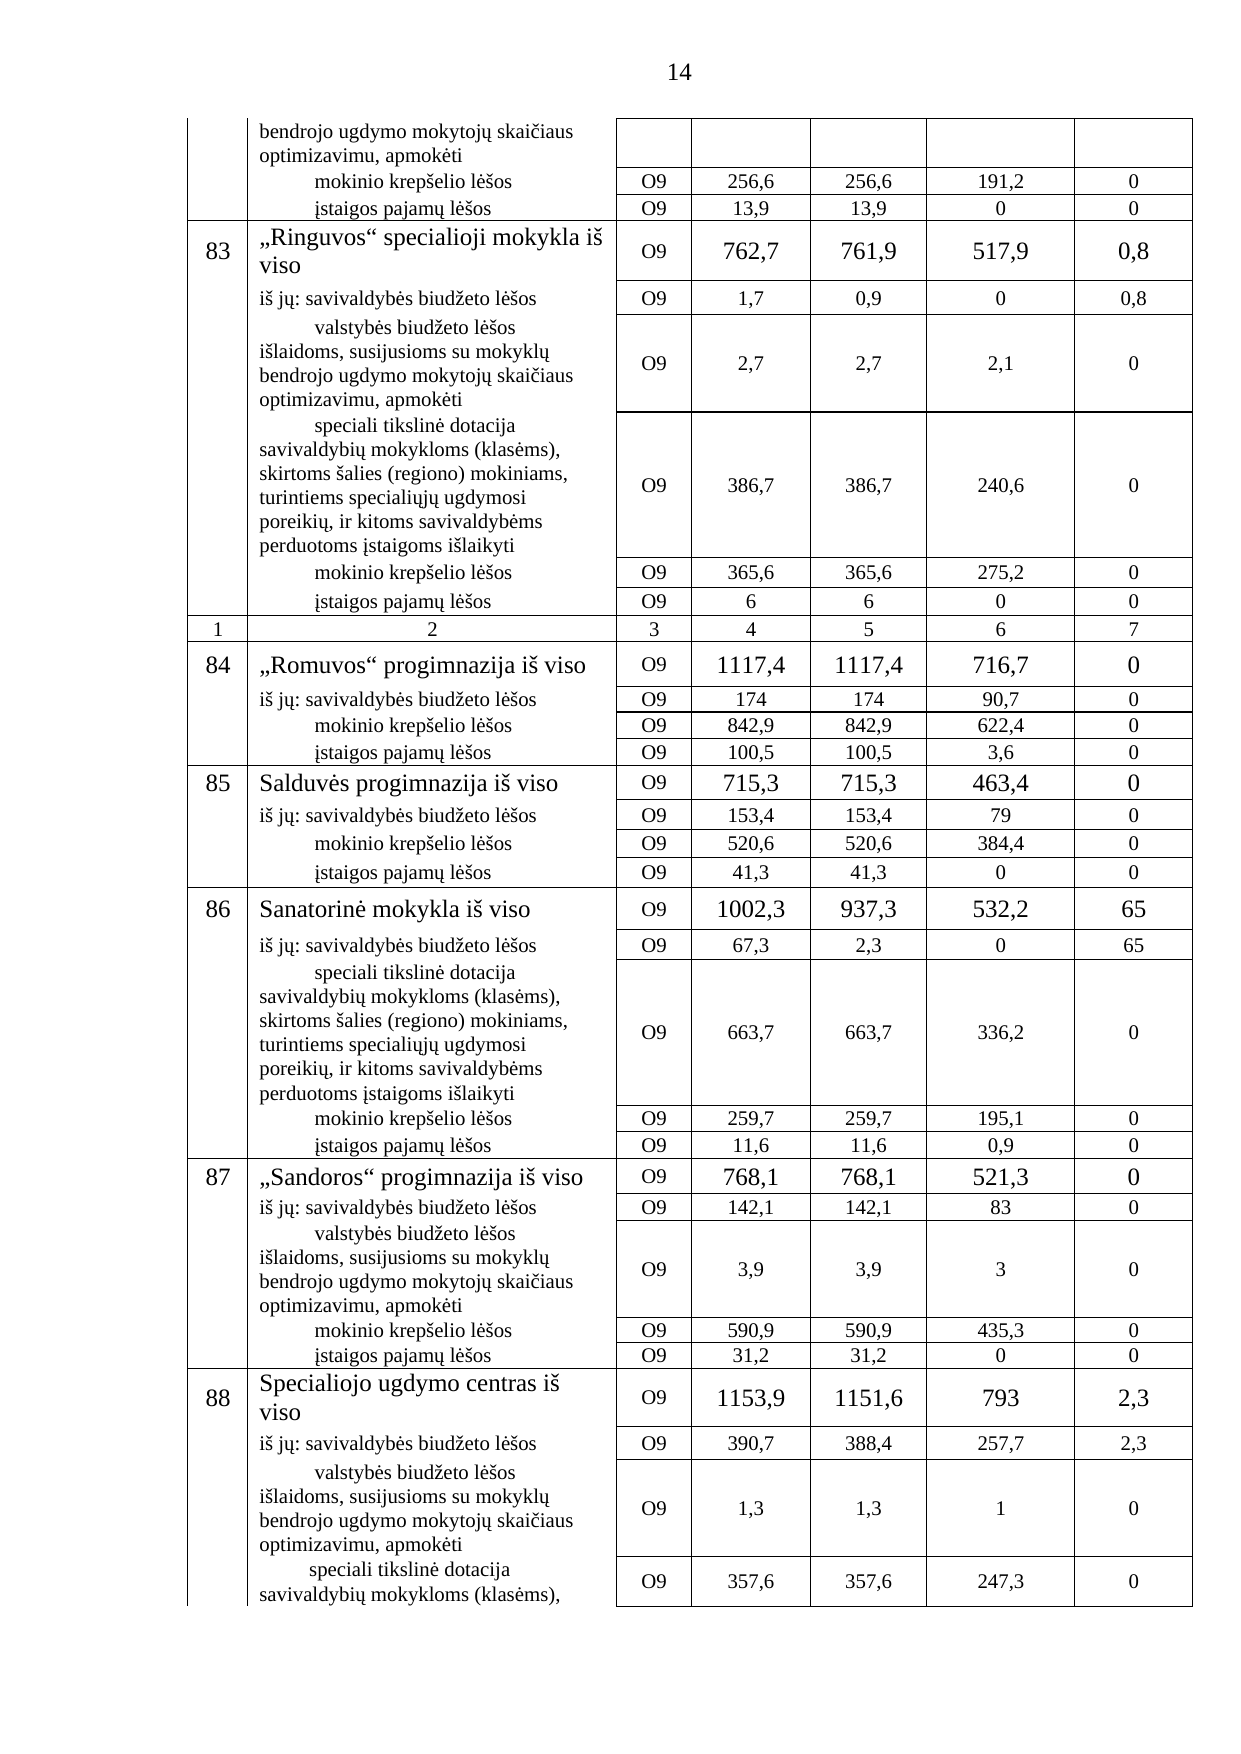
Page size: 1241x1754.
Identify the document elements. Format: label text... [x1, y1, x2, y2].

table_cell 0 [1075, 413, 1192, 557]
table_cell 365,6 [811, 558, 926, 587]
table_cell [188, 118, 247, 167]
table_cell iš jų: savivaldybės biudžeto lėšos [248, 799, 616, 829]
table_cell 153,4 [692, 800, 810, 829]
table_cell [617, 119, 691, 167]
table_cell 7 [1075, 616, 1192, 641]
table_cell 142,1 [692, 1194, 810, 1220]
table_cell 532,2 [927, 888, 1074, 929]
table_cell 517,9 [927, 221, 1074, 280]
table_cell O9 [617, 830, 691, 857]
table_cell O9 [617, 766, 691, 799]
table_cell bendrojo ugdymo mokytojų skaičiaus optimizavimu, apmokėti [248, 118, 616, 167]
table_cell mokinio krepšelio lėšos [248, 1317, 616, 1342]
table_cell 256,6 [692, 168, 810, 194]
table_cell 3,6 [927, 739, 1074, 764]
table_cell 0 [927, 930, 1074, 959]
table_cell O9 [617, 1557, 691, 1606]
table_cell 716,7 [927, 642, 1074, 686]
table_cell „Romuvos“ progimnazija iš viso [248, 642, 616, 686]
table_cell 240,6 [927, 413, 1074, 557]
table_cell 79 [927, 800, 1074, 829]
table_cell 87 [188, 1159, 247, 1193]
table_cell 153,4 [811, 800, 926, 829]
table_cell 0,9 [811, 281, 926, 314]
table_cell O9 [617, 888, 691, 929]
table_cell 31,2 [811, 1343, 926, 1367]
table_cell 715,3 [692, 766, 810, 799]
table_cell 1 [188, 616, 247, 641]
table_cell 463,4 [927, 766, 1074, 799]
table_cell iš jų: savivaldybės biudžeto lėšos [248, 1193, 616, 1220]
table_cell speciali tikslinė dotacija savivaldybių mokykloms (klasėms), skirtoms šalies (regiono) mokiniams, turintiems specialiųjų ugdymosi poreikių, ir kitoms savivaldybėms perduotoms įstaigoms išlaikyti [248, 411, 616, 557]
table_cell [188, 959, 247, 1104]
table_cell O9 [617, 687, 691, 711]
table_cell O9 [617, 558, 691, 587]
table_cell 520,6 [692, 830, 810, 857]
table_cell įstaigos pajamų lėšos [248, 738, 616, 764]
table_cell 0 [1075, 800, 1192, 829]
table_cell Specialiojo ugdymo centras iš viso [248, 1369, 616, 1426]
table_cell 2,3 [1075, 1427, 1192, 1459]
table_cell 1 [927, 1460, 1074, 1556]
table_cell O9 [617, 281, 691, 314]
table_cell [188, 1105, 247, 1131]
table_cell 0,9 [927, 1132, 1074, 1158]
table_cell įstaigos pajamų lėšos [248, 587, 616, 615]
table_cell 0 [1075, 1318, 1192, 1342]
table_cell 761,9 [811, 221, 926, 280]
table_cell įstaigos pajamų lėšos [248, 194, 616, 220]
table_cell 762,7 [692, 221, 810, 280]
table_cell 41,3 [692, 858, 810, 887]
table_cell mokinio krepšelio lėšos [248, 829, 616, 857]
table_cell 0 [927, 281, 1074, 314]
table_cell [188, 557, 247, 587]
table_cell [692, 119, 810, 167]
table_cell 388,4 [811, 1427, 926, 1459]
table_cell mokinio krepšelio lėšos [248, 1105, 616, 1131]
table_cell 3 [927, 1221, 1074, 1317]
table_cell 937,3 [811, 888, 926, 929]
table_cell 715,3 [811, 766, 926, 799]
table_cell 768,1 [811, 1159, 926, 1193]
table_cell 521,3 [927, 1159, 1074, 1193]
table_cell 0 [1075, 1460, 1192, 1556]
table_cell 256,6 [811, 168, 926, 194]
table_cell O9 [617, 1460, 691, 1556]
table_cell 1117,4 [692, 642, 810, 686]
table_cell 386,7 [811, 413, 926, 557]
table_cell 0,8 [1075, 221, 1192, 280]
table_cell 31,2 [692, 1343, 810, 1367]
table_cell 3,9 [811, 1221, 926, 1317]
table_cell 6 [692, 588, 810, 615]
table_cell 2,3 [1075, 1369, 1192, 1426]
table_cell O9 [617, 1221, 691, 1317]
table_cell 0 [1075, 588, 1192, 615]
table_cell [188, 1342, 247, 1367]
table_cell 0 [1075, 739, 1192, 764]
table_cell 0 [927, 588, 1074, 615]
table_cell O9 [617, 1194, 691, 1220]
table_cell 275,2 [927, 558, 1074, 587]
table_cell 1,3 [811, 1460, 926, 1556]
table_cell 622,4 [927, 713, 1074, 738]
table_cell valstybės biudžeto lėšos išlaidoms, susijusioms su mokyklų bendrojo ugdymo mokytojų skaičiaus optimizavimu, apmokėti [248, 1220, 616, 1317]
table_cell 663,7 [811, 960, 926, 1104]
table_cell [927, 119, 1074, 167]
table_cell 6 [927, 616, 1074, 641]
table_cell [188, 1556, 247, 1606]
table_cell iš jų: savivaldybės biudžeto lėšos [248, 929, 616, 959]
table_cell O9 [617, 315, 691, 411]
table_cell [188, 857, 247, 887]
table_cell 0 [927, 1343, 1074, 1367]
table_cell O9 [617, 642, 691, 686]
table_cell 336,2 [927, 960, 1074, 1104]
table_cell 142,1 [811, 1194, 926, 1220]
table_cell 13,9 [692, 195, 810, 220]
table_cell [188, 711, 247, 738]
table_cell 2 [248, 616, 616, 641]
table_cell 842,9 [811, 713, 926, 738]
table_cell 768,1 [692, 1159, 810, 1193]
table_cell 100,5 [692, 739, 810, 764]
table_cell Sanatorinė mokykla iš viso [248, 888, 616, 929]
table_cell O9 [617, 713, 691, 738]
table_cell [188, 738, 247, 764]
table_cell O9 [617, 221, 691, 280]
table_cell 65 [1075, 888, 1192, 929]
table_cell 0 [1075, 1194, 1192, 1220]
table_cell 3 [617, 616, 691, 641]
table_cell 0 [1075, 1221, 1192, 1317]
table_cell speciali tikslinė dotacija savivaldybių mokykloms (klasėms), skirtoms šalies (regiono) mokiniams, turintiems specialiųjų ugdymosi poreikių, ir kitoms savivaldybėms perduotoms įstaigoms išlaikyti [248, 959, 616, 1104]
table_cell 83 [188, 221, 247, 280]
table_cell 663,7 [692, 960, 810, 1104]
table_cell 0 [1075, 642, 1192, 686]
table_cell 0 [927, 195, 1074, 220]
table_cell 259,7 [811, 1106, 926, 1131]
table_cell [188, 587, 247, 615]
table_cell 357,6 [692, 1557, 810, 1606]
table_cell 0 [1075, 713, 1192, 738]
table_cell 0 [1075, 687, 1192, 711]
table_cell 13,9 [811, 195, 926, 220]
table_cell 4 [692, 616, 810, 641]
table_cell 174 [692, 687, 810, 711]
table_cell 2,7 [811, 315, 926, 411]
table_cell 0,8 [1075, 281, 1192, 314]
table_cell [188, 1317, 247, 1342]
table_cell 0 [1075, 830, 1192, 857]
table_cell 520,6 [811, 830, 926, 857]
table_cell „Sandoros“ progimnazija iš viso [248, 1159, 616, 1193]
table_cell 67,3 [692, 930, 810, 959]
table_cell 1151,6 [811, 1369, 926, 1426]
table_cell [811, 119, 926, 167]
table_cell 1117,4 [811, 642, 926, 686]
table_cell 1,3 [692, 1460, 810, 1556]
table_cell 1,7 [692, 281, 810, 314]
table_cell [188, 829, 247, 857]
table_cell 435,3 [927, 1318, 1074, 1342]
table_cell O9 [617, 1427, 691, 1459]
table_cell 6 [811, 588, 926, 615]
table_cell O9 [617, 739, 691, 764]
table_cell 0 [1075, 1159, 1192, 1193]
table_cell [188, 1459, 247, 1556]
table_cell 88 [188, 1369, 247, 1426]
table_cell mokinio krepšelio lėšos [248, 557, 616, 587]
table_cell 590,9 [811, 1318, 926, 1342]
table_cell 174 [811, 687, 926, 711]
table_cell iš jų: savivaldybės biudžeto lėšos [248, 280, 616, 314]
table_cell O9 [617, 1318, 691, 1342]
table_cell O9 [617, 1159, 691, 1193]
table_cell 83 [927, 1194, 1074, 1220]
table_cell 11,6 [811, 1132, 926, 1158]
table_cell [188, 929, 247, 959]
table_cell O9 [617, 1369, 691, 1426]
table_cell O9 [617, 168, 691, 194]
table_cell 0 [1075, 766, 1192, 799]
table_cell 2,3 [811, 930, 926, 959]
table_cell O9 [617, 195, 691, 220]
table_cell 384,4 [927, 830, 1074, 857]
table_cell 0 [1075, 315, 1192, 411]
table_cell 86 [188, 888, 247, 929]
table_cell O9 [617, 1106, 691, 1131]
table_cell [188, 1131, 247, 1158]
table_cell 793 [927, 1369, 1074, 1426]
table_cell 84 [188, 642, 247, 686]
table_cell speciali tikslinė dotacija savivaldybių mokykloms (klasėms), [248, 1556, 616, 1606]
table_cell 0 [1075, 960, 1192, 1104]
table_cell valstybės biudžeto lėšos išlaidoms, susijusioms su mokyklų bendrojo ugdymo mokytojų skaičiaus optimizavimu, apmokėti [248, 1459, 616, 1556]
table_cell 357,6 [811, 1557, 926, 1606]
table_cell O9 [617, 413, 691, 557]
table_cell O9 [617, 930, 691, 959]
table_cell iš jų: savivaldybės biudžeto lėšos [248, 686, 616, 711]
table_cell 257,7 [927, 1427, 1074, 1459]
table_cell 5 [811, 616, 926, 641]
table_cell įstaigos pajamų lėšos [248, 1342, 616, 1367]
table_cell 247,3 [927, 1557, 1074, 1606]
table_cell 842,9 [692, 713, 810, 738]
table_cell 191,2 [927, 168, 1074, 194]
table_cell O9 [617, 1132, 691, 1158]
table_cell 100,5 [811, 739, 926, 764]
table_cell [1075, 119, 1192, 167]
table_cell O9 [617, 800, 691, 829]
table_cell įstaigos pajamų lėšos [248, 1131, 616, 1158]
table_cell 0 [1075, 858, 1192, 887]
table_cell įstaigos pajamų lėšos [248, 857, 616, 887]
table_cell mokinio krepšelio lėšos [248, 167, 616, 194]
table_cell 2,1 [927, 315, 1074, 411]
table_cell [188, 314, 247, 411]
table_cell 41,3 [811, 858, 926, 887]
table_cell [188, 194, 247, 220]
table_cell 11,6 [692, 1132, 810, 1158]
table_cell 2,7 [692, 315, 810, 411]
table_cell [188, 686, 247, 711]
table_cell iš jų: savivaldybės biudžeto lėšos [248, 1426, 616, 1459]
table_cell 90,7 [927, 687, 1074, 711]
table_cell 85 [188, 766, 247, 799]
table_cell 590,9 [692, 1318, 810, 1342]
table_cell 365,6 [692, 558, 810, 587]
table_cell 0 [1075, 1343, 1192, 1367]
table_cell 259,7 [692, 1106, 810, 1131]
table_cell [188, 1220, 247, 1317]
table_cell 1153,9 [692, 1369, 810, 1426]
table_cell 65 [1075, 930, 1192, 959]
table_cell [188, 411, 247, 557]
table_cell 1002,3 [692, 888, 810, 929]
table_cell 0 [1075, 1106, 1192, 1131]
table_cell [188, 167, 247, 194]
table_cell mokinio krepšelio lėšos [248, 711, 616, 738]
table_cell 3,9 [692, 1221, 810, 1317]
table_cell [188, 799, 247, 829]
table_cell 0 [1075, 168, 1192, 194]
table_cell 195,1 [927, 1106, 1074, 1131]
table_cell O9 [617, 960, 691, 1104]
table_cell O9 [617, 858, 691, 887]
table_cell 0 [1075, 1557, 1192, 1606]
table_cell [188, 280, 247, 314]
table_cell 0 [1075, 195, 1192, 220]
table_cell 0 [1075, 558, 1192, 587]
table_cell 0 [927, 858, 1074, 887]
table_cell 386,7 [692, 413, 810, 557]
table_cell „Ringuvos“ specialioji mokykla iš viso [248, 221, 616, 280]
table_cell [188, 1426, 247, 1459]
table_cell 0 [1075, 1132, 1192, 1158]
table_cell valstybės biudžeto lėšos išlaidoms, susijusioms su mokyklų bendrojo ugdymo mokytojų skaičiaus optimizavimu, apmokėti [248, 314, 616, 411]
table_cell O9 [617, 1343, 691, 1367]
table_cell [188, 1193, 247, 1220]
table_cell 390,7 [692, 1427, 810, 1459]
table_cell Salduvės progimnazija iš viso [248, 766, 616, 799]
table_cell O9 [617, 588, 691, 615]
